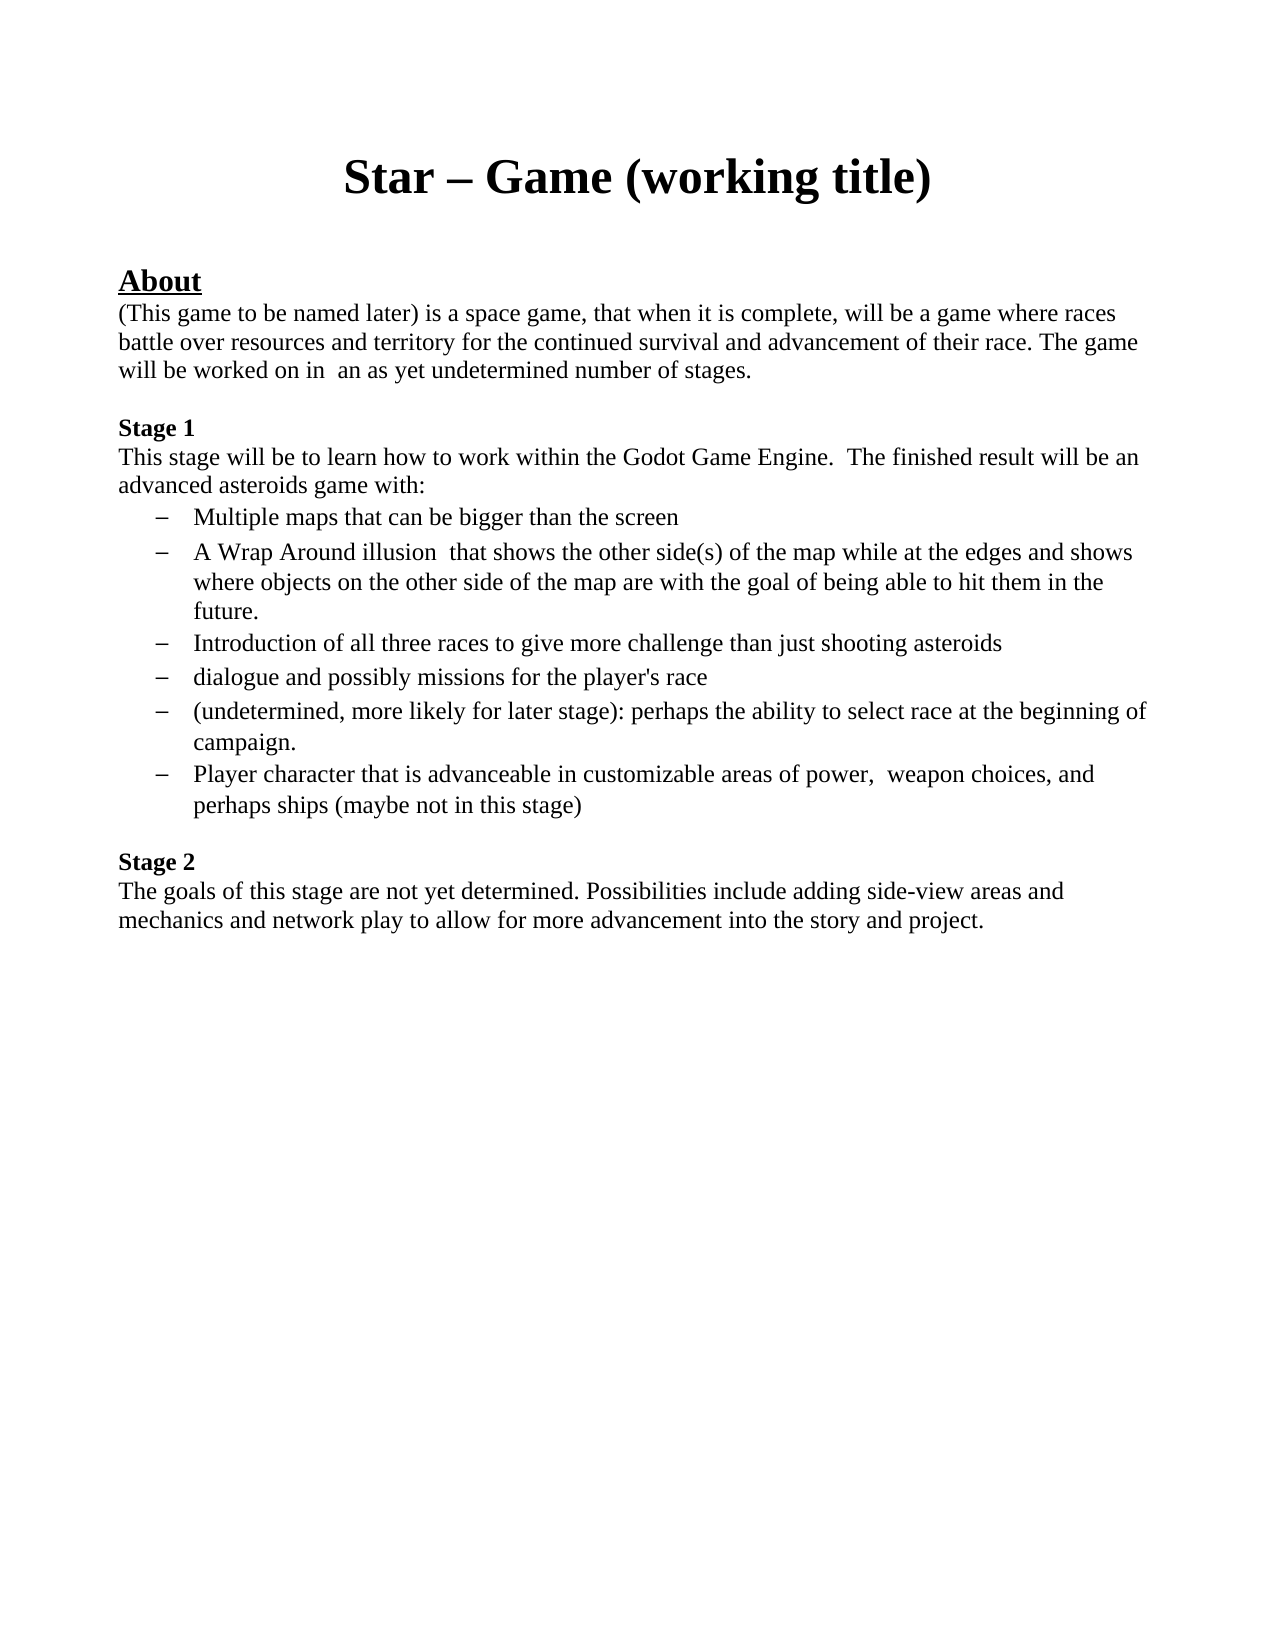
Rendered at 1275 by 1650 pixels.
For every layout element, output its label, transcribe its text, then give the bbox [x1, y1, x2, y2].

list (undetermined, more likely for later stage): perhaps the ability to select race at the beginning of campaign. [156, 693, 1157, 756]
text Stage 2 [118, 847, 1157, 876]
text Stage 1 [118, 413, 1157, 442]
list Introduction of all three races to give more challenge than just shooting asteroids [156, 625, 1157, 659]
text Star – Game (working title) [118, 147, 1157, 204]
text (This game to be named later) is a space game, that when it is complete, will be a game where races battle over resources and territory for the continued survival and advancement of their race. The game will be worked on in an as yet undetermined number of stages. [118, 298, 1157, 384]
list A Wrap Around illusion that shows the other side(s) of the map while at the edges and shows where objects on the other side of the map are with the goal of being able to hit them in the future. [156, 533, 1157, 625]
list Player character that is advanceable in customizable areas of power, weapon choices, and perhaps ships (maybe not in this stage) [156, 756, 1157, 818]
list Multiple maps that can be bigger than the screen [156, 499, 1157, 533]
text The goals of this stage are not yet determined. Possibilities include adding side-view areas and mechanics and network play to allow for more advancement into the story and project. [118, 876, 1157, 933]
text This stage will be to learn how to work within the Godot Game Engine. The finished result will be an advanced asteroids game with: [118, 442, 1157, 499]
text About [118, 262, 1157, 298]
list dialogue and possibly missions for the player's race [156, 659, 1157, 693]
